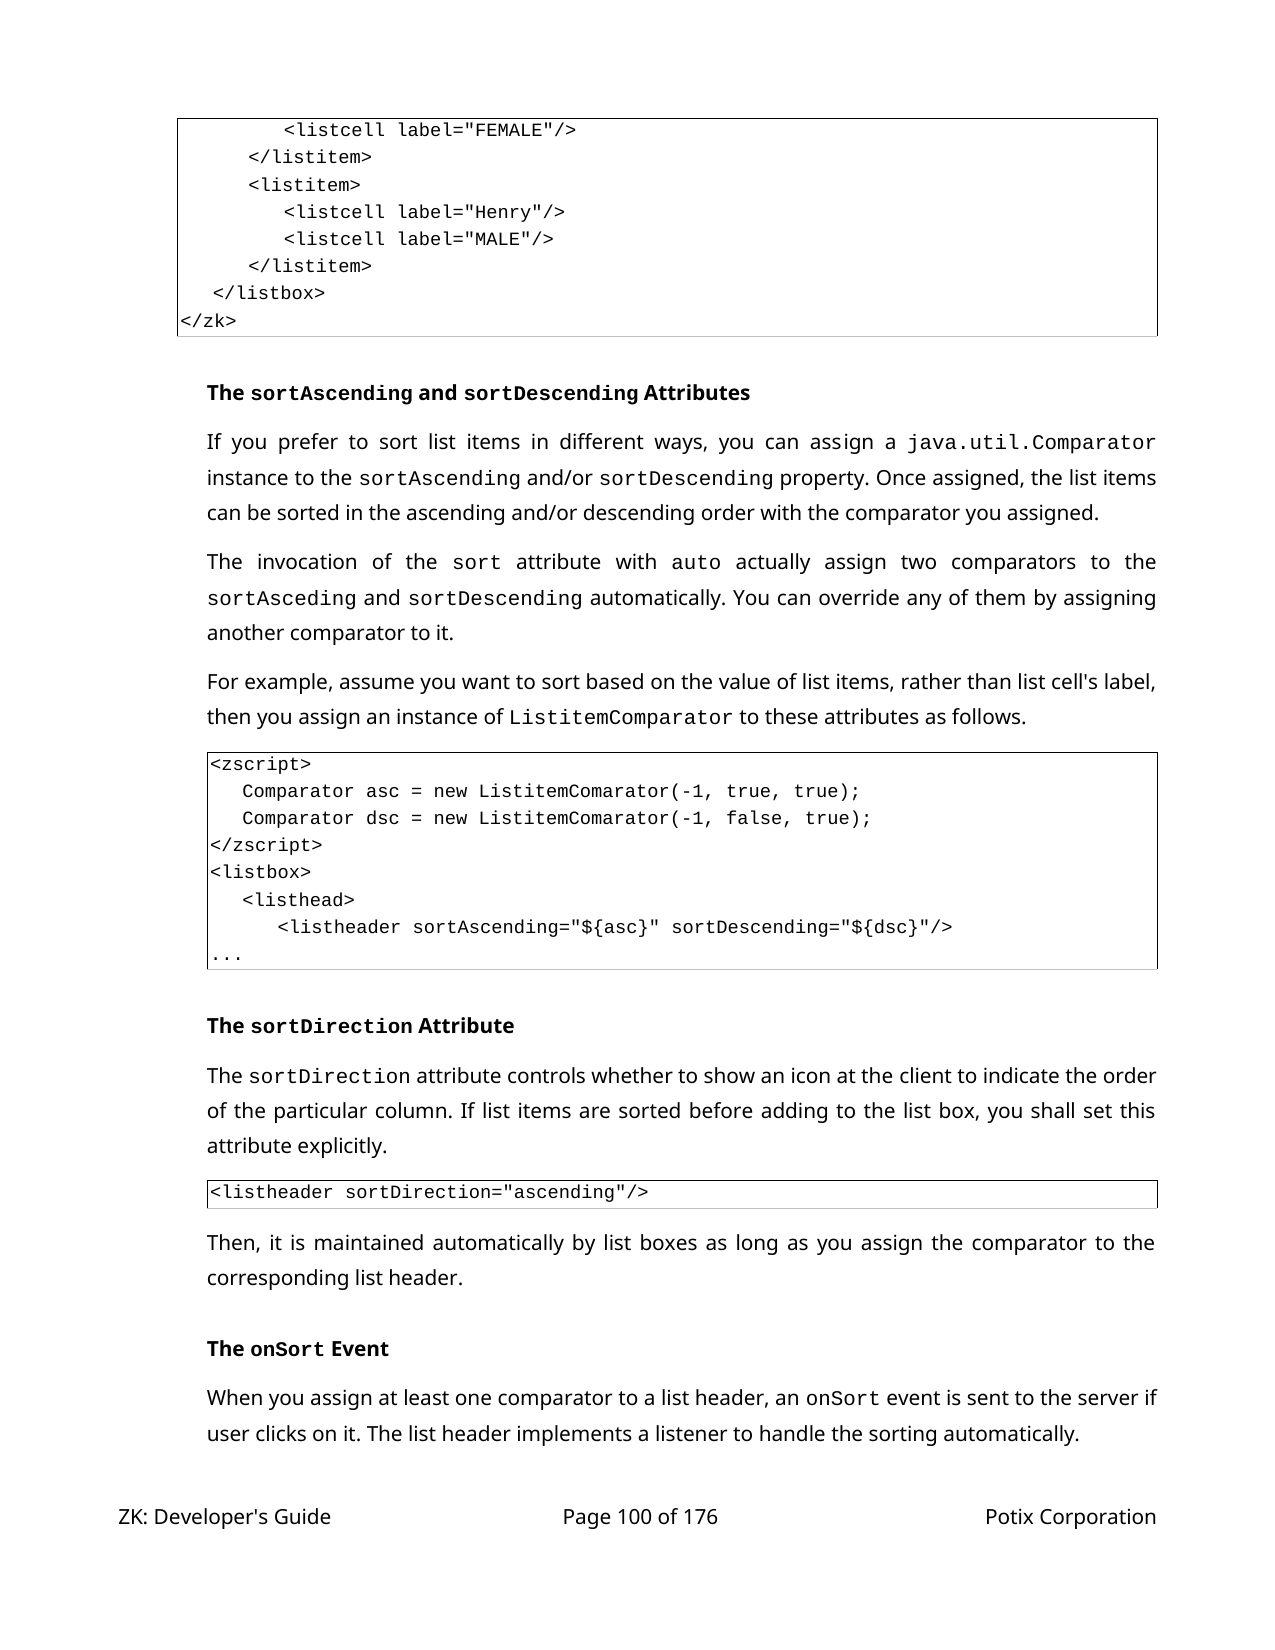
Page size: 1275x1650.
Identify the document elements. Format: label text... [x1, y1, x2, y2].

text </zk> [178, 308, 1157, 336]
text <listheader sortAscending="${asc}" sortDescending="${dsc}"/> [208, 915, 1157, 939]
text <listcell label="FEMALE"/> [178, 119, 1157, 142]
text <listhead> [208, 887, 1157, 912]
text For example, assume you want to sort based on the value of list items, rather than list cell's label, then you assign an instance of ListitemComparator to these attributes as follows. [207, 667, 1157, 731]
text When you assign at least one comparator to a list header, an onSort event is sent to the server if user clicks on it. The list header implements a listener to handle the sorting automatically. [207, 1383, 1157, 1447]
text <listbox> [208, 860, 1157, 884]
subtitle The sortAscending and sortDescending Attributes [207, 378, 1157, 407]
text </listitem> [178, 145, 1157, 169]
text <zscript> [208, 753, 1157, 776]
text Comparator asc = new ListitemComarator(-1, true, true); [208, 779, 1157, 803]
text <listcell label="Henry"/> [178, 200, 1157, 224]
subtitle The onSort Event [207, 1334, 1157, 1363]
text <listitem> [178, 172, 1157, 197]
text The invocation of the sort attribute with auto actually assign two comparators to the sortAsceding and sortDescending automatically. You can override any of them by assigning another comparator to it. [207, 547, 1157, 647]
subtitle The sortDirection Attribute [207, 1012, 1157, 1040]
text If you prefer to sort list items in different ways, you can assign a java.util.Comparator instance to the sortAscending and/or sortDescending property. Once assigned, the list items can be sorted in the ascending and/or descending order with the comparator you assigned. [207, 427, 1157, 527]
text The sortDirection attribute controls whether to show an icon at the client to indicate the order of the particular column. If list items are sorted before adding to the list box, you shall set this attribute explicitly. [207, 1061, 1157, 1160]
text Then, it is maintained automatically by list boxes as long as you assign the comparator to the corresponding list header. [207, 1228, 1157, 1292]
text </listitem> [178, 254, 1157, 278]
text </listbox> [178, 281, 1157, 306]
text ... [208, 942, 1157, 969]
text Comparator dsc = new ListitemComarator(-1, false, true); [208, 806, 1157, 830]
text <listcell label="MALE"/> [178, 227, 1157, 251]
text </zscript> [208, 833, 1157, 857]
text <listheader sortDirection="ascending"/> [208, 1181, 1157, 1208]
